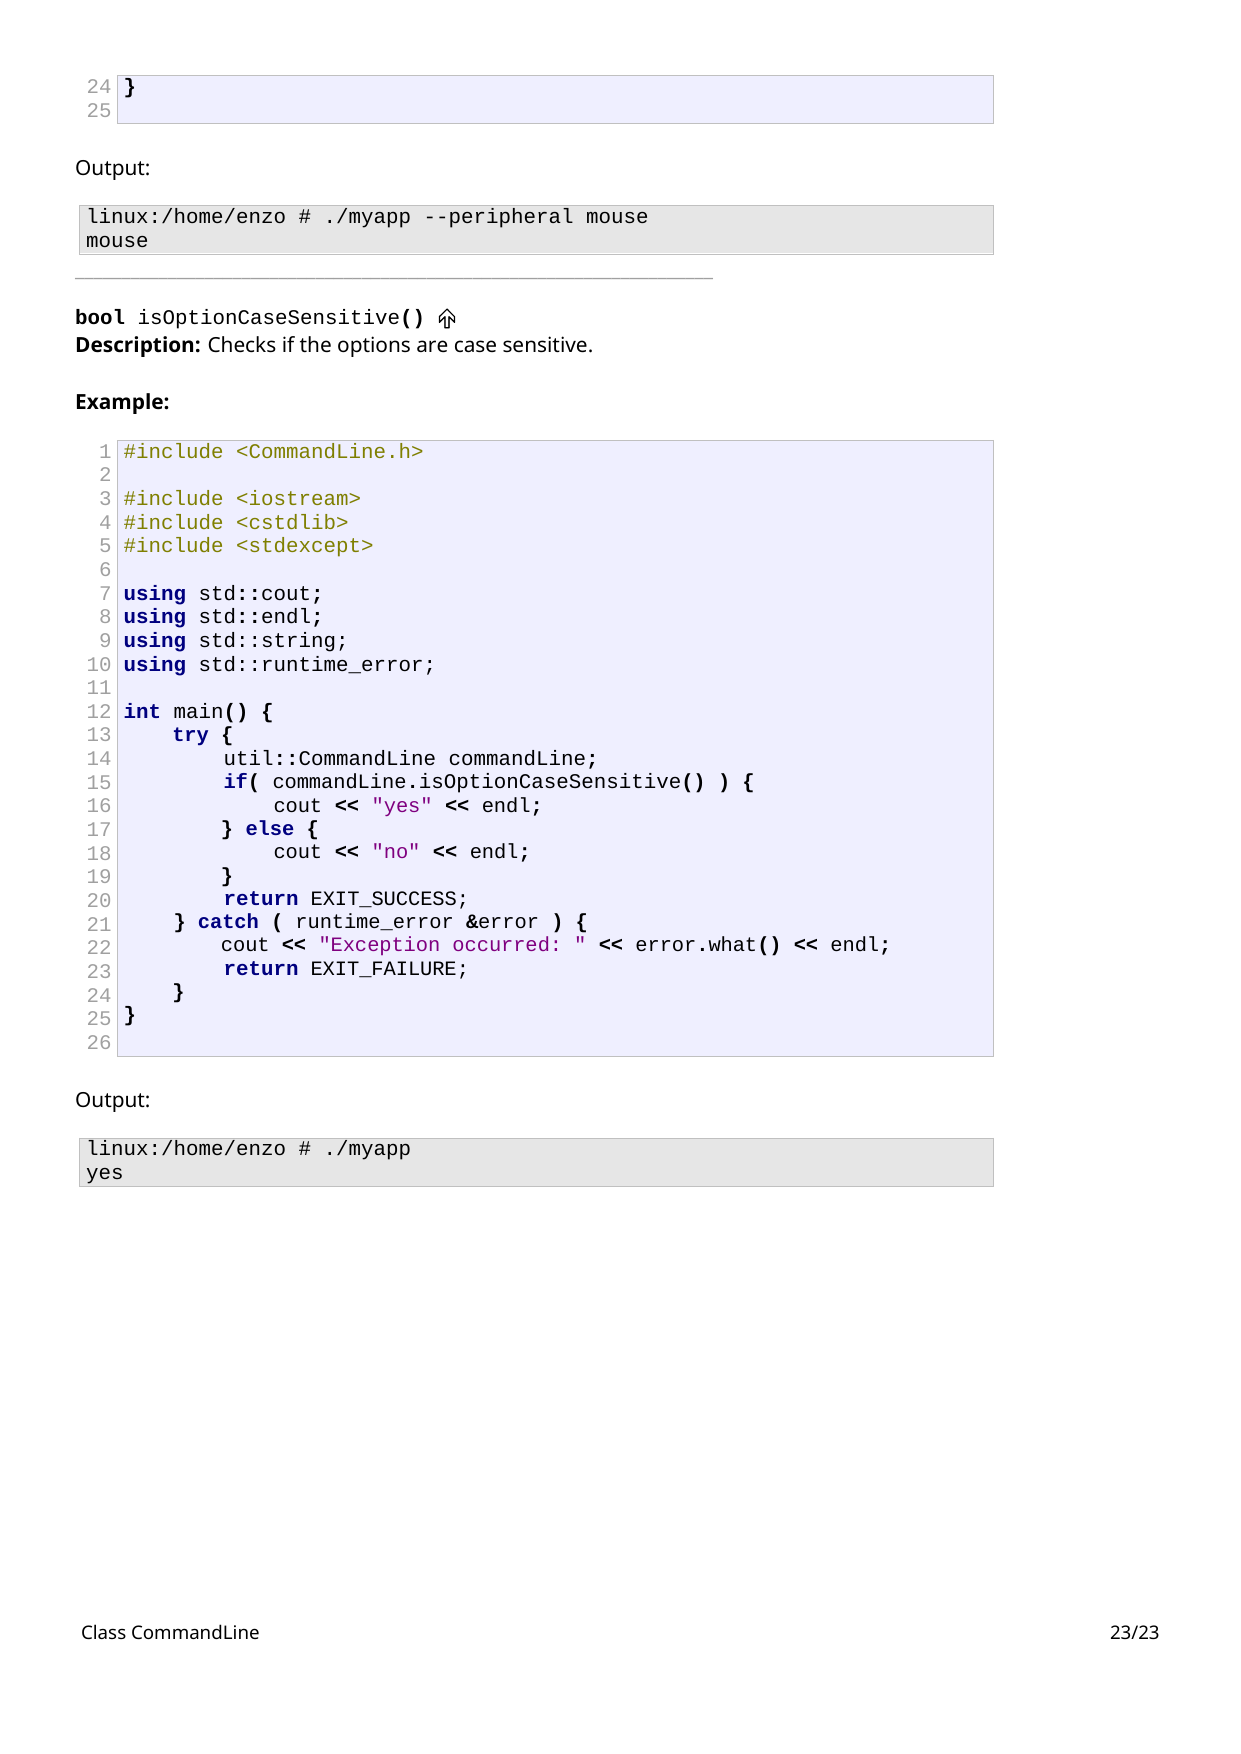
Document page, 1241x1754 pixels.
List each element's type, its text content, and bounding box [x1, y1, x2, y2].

text Example: [75, 387, 1165, 440]
text Output: [75, 1085, 1165, 1114]
table_header 24 25 [80, 75, 117, 123]
table_header 1 2 3 4 5 6 7 8 9 10 11 12 13 14 15 16 17 18 19 20 21 22 23 24 25 26 [80, 440, 117, 1056]
text Output: [75, 153, 1165, 182]
table_header linux:/home/enzo # ./myapp --peripheral mouse mouse [80, 206, 993, 253]
table_header #include <CommandLine.h> #include <iostream> #include <cstdlib> #include <stdexcept> using std::cout; using std::endl; using std::string; using std::runtime_error; int main() { try { util::CommandLine commandLine; if( commandLine.isOptionCaseSensitive() ) { cout << "yes" << endl; } else { cout << "no" << endl; } return EXIT_SUCCESS; } catch ( runtime_error &error ) { cout << "Exception occurred: " << error.what() << endl; return EXIT_FAILURE; } } [118, 441, 993, 1056]
text bool isOptionCaseSensitive()  [75, 283, 1165, 330]
table_header } [118, 76, 993, 123]
table_header linux:/home/enzo # ./myapp yes [80, 1139, 993, 1186]
text _____________________________________________________________________ [75, 254, 1165, 283]
text Description: Checks if the options are case sensitive. [75, 330, 1165, 359]
